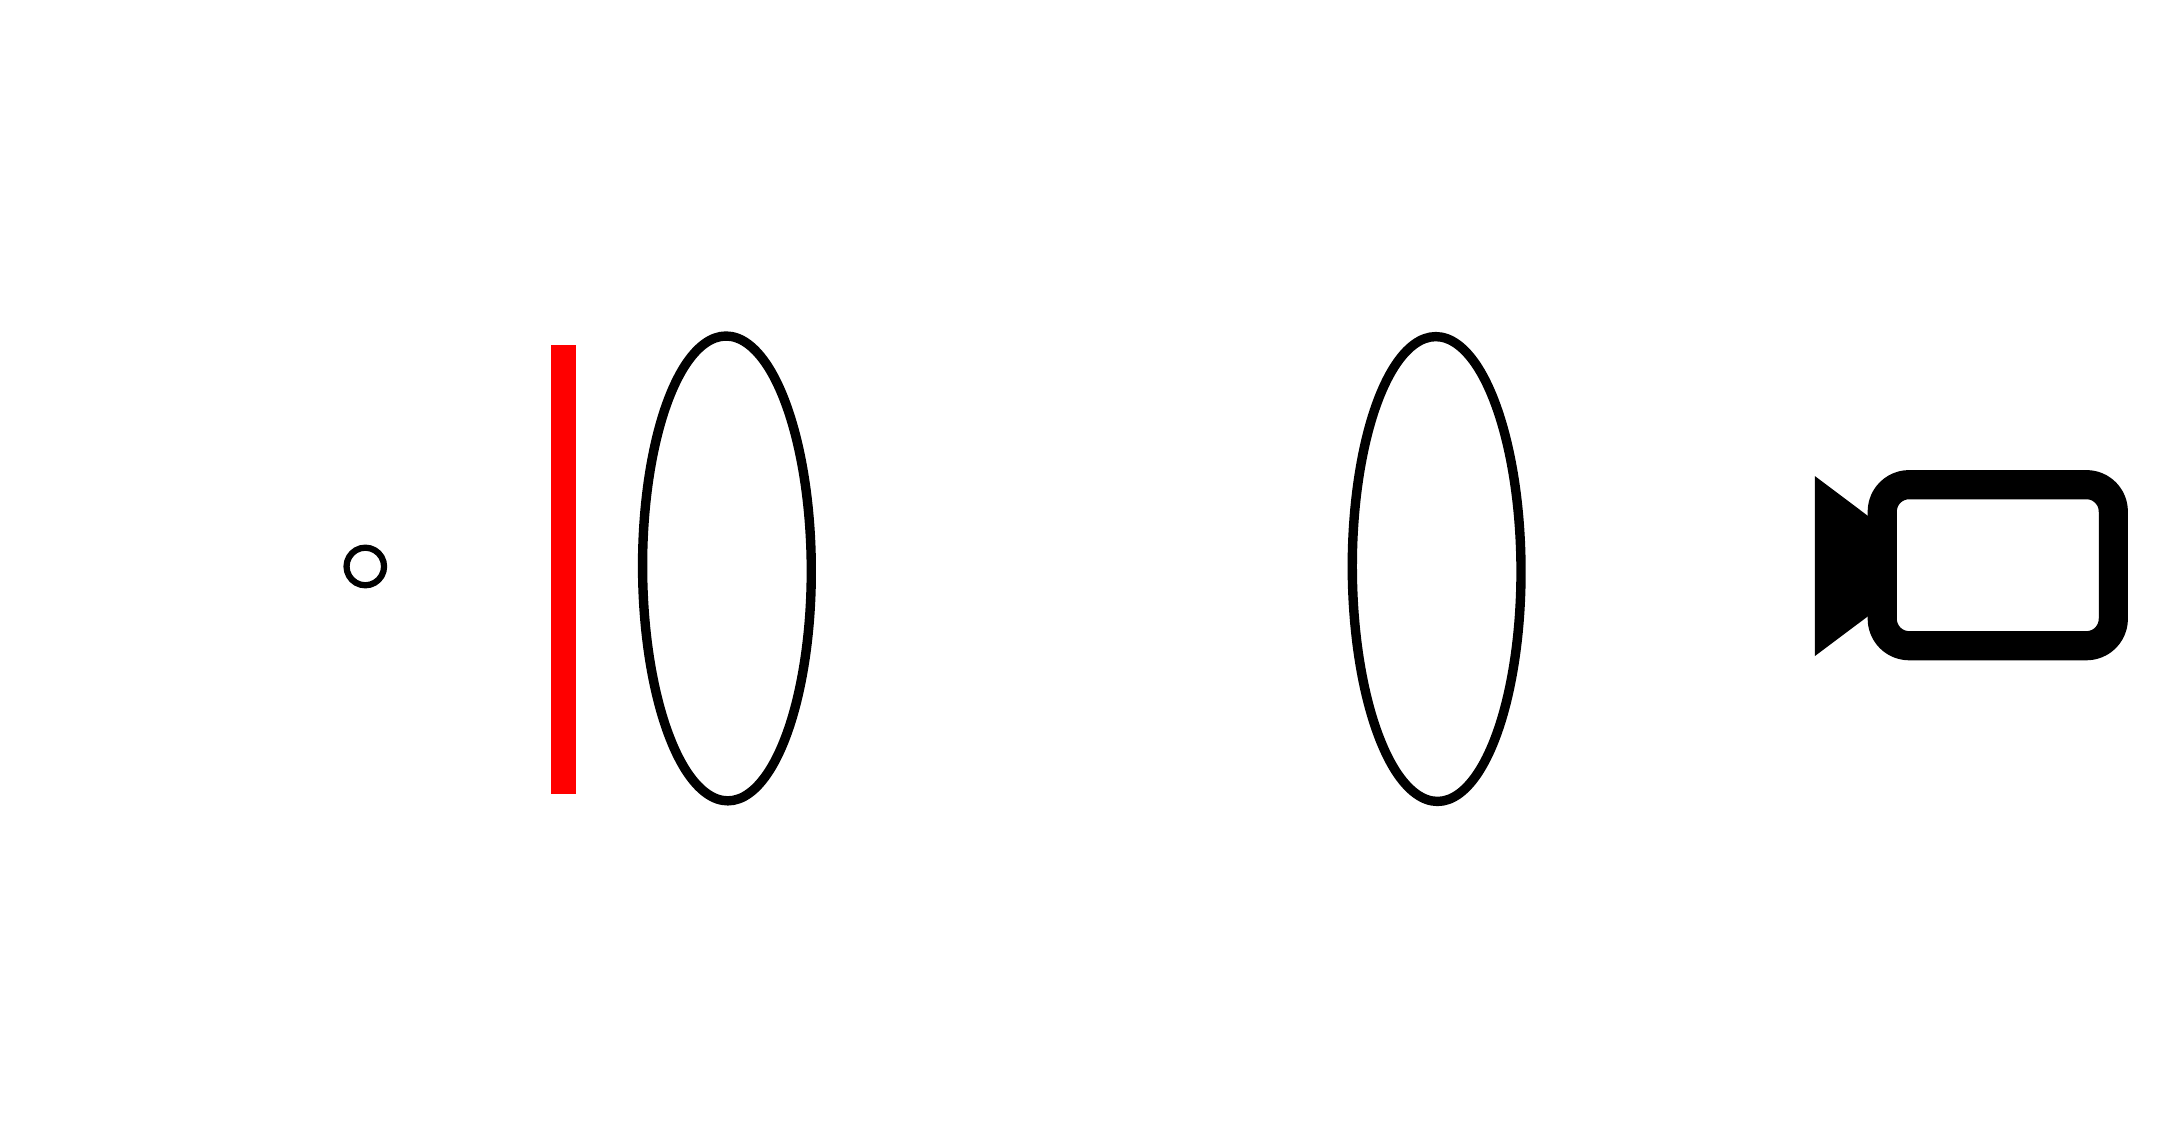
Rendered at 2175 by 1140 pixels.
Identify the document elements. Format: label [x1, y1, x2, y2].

text_box [1814, 476, 1875, 657]
text_box [1352, 336, 1522, 802]
text_box [642, 336, 812, 801]
text_box [1882, 484, 2114, 646]
